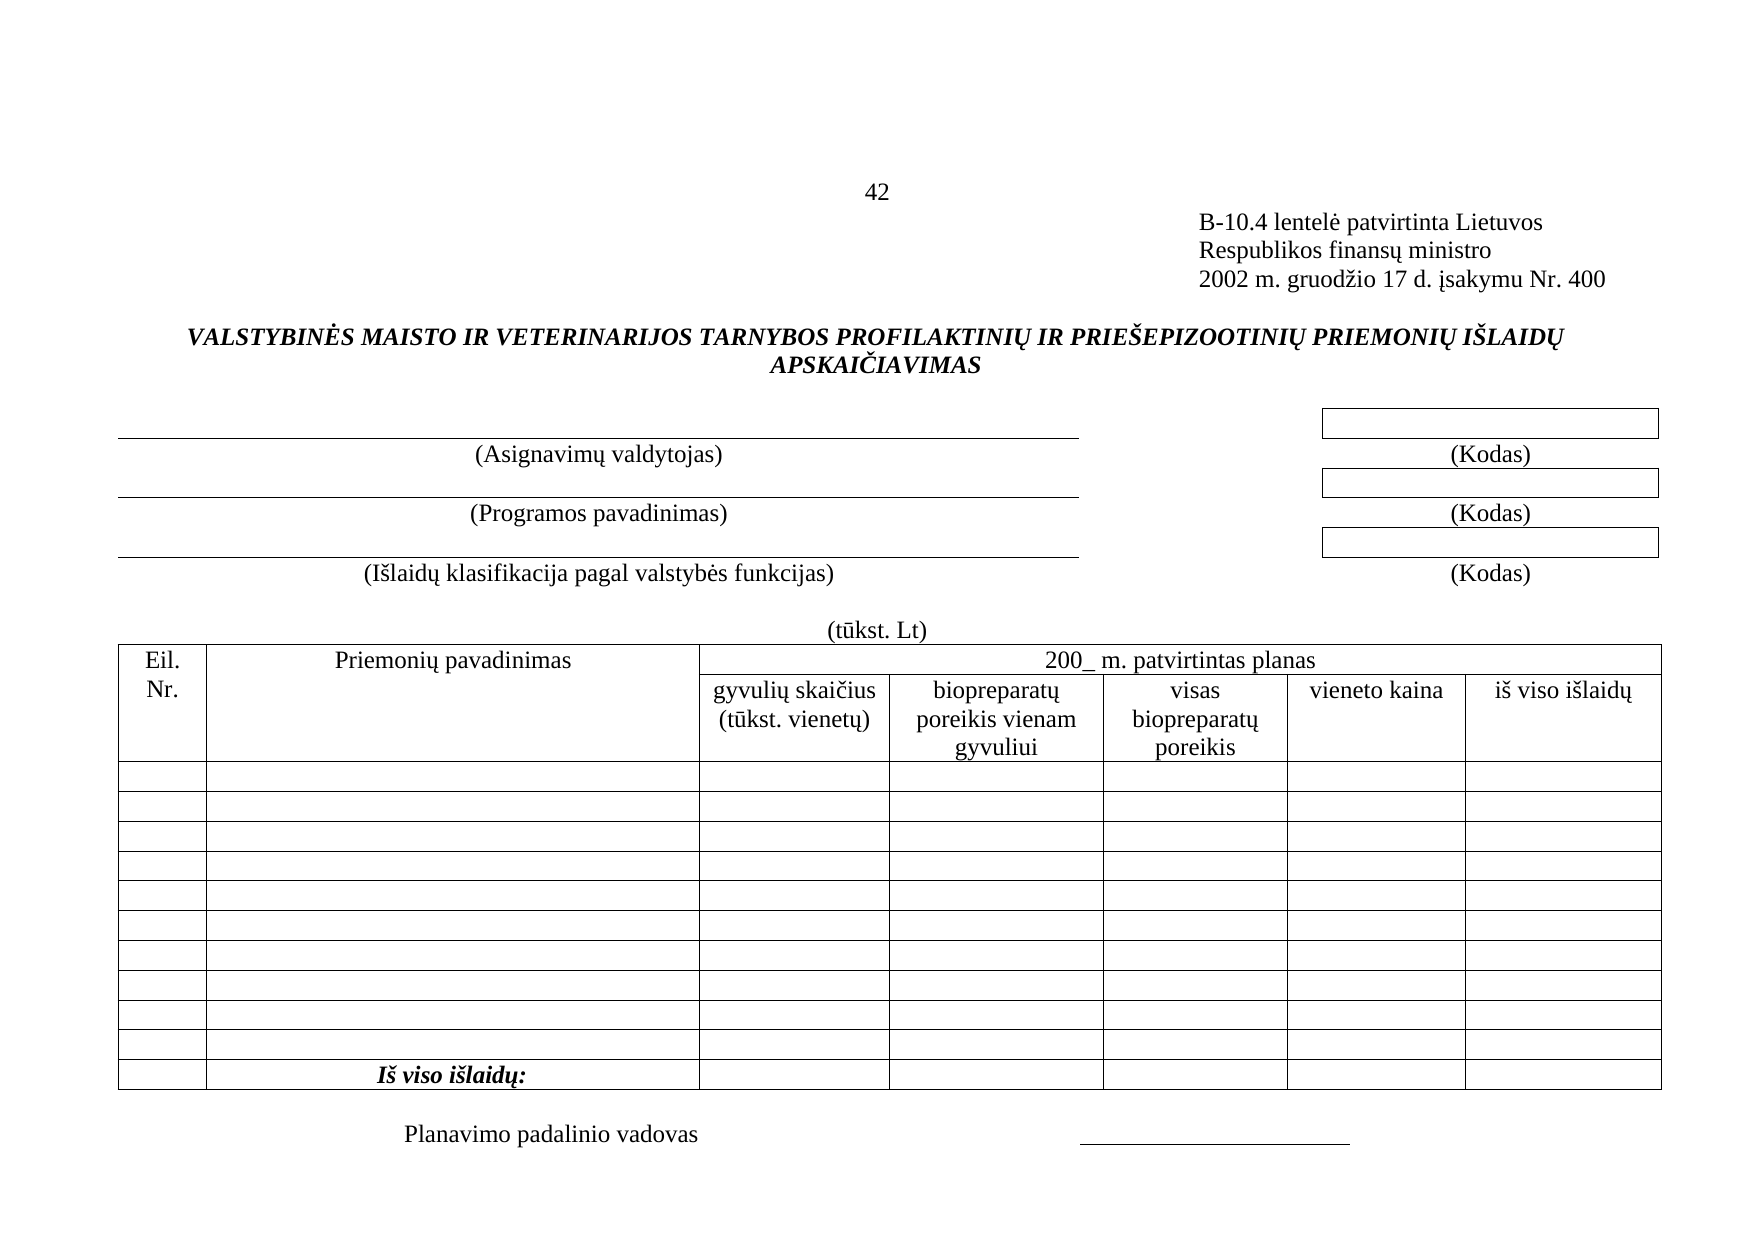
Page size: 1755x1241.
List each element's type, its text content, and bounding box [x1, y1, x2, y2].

table_cell (Kodas) [1323, 498, 1658, 527]
table_cell [890, 911, 1103, 940]
table_cell [119, 941, 206, 970]
table_cell [1288, 941, 1465, 970]
table_cell [1104, 852, 1287, 880]
table_cell [118, 468, 1079, 497]
table_cell [1079, 527, 1322, 557]
table_cell [1104, 1001, 1287, 1029]
table_cell [700, 941, 889, 970]
table_cell [207, 792, 699, 821]
table_cell [207, 852, 699, 880]
table_cell [119, 852, 206, 880]
table_cell [890, 822, 1103, 851]
table_cell [207, 1030, 699, 1059]
table_cell [890, 1030, 1103, 1059]
table_cell [890, 881, 1103, 910]
table_cell [1288, 792, 1465, 821]
table_cell [119, 1060, 206, 1089]
table_cell [1466, 762, 1661, 791]
table_header [1079, 408, 1322, 438]
table_cell [118, 527, 1079, 557]
table_cell [890, 1060, 1103, 1089]
table_cell [1466, 911, 1661, 940]
table_cell (Išlaidų klasifikacija pagal valstybės funkcijas) [118, 558, 1079, 587]
table_cell biopreparatų poreikis vienam gyvuliui [890, 675, 1103, 761]
table_cell [1288, 1030, 1465, 1059]
table_cell [119, 822, 206, 851]
table_cell [207, 762, 699, 791]
table_cell [1466, 822, 1661, 851]
table_cell [119, 792, 206, 821]
text B-10.4 lentelė patvirtinta Lietuvos Respublikos finansų ministro [1199, 207, 1636, 264]
table_cell [890, 941, 1103, 970]
table_cell (Programos pavadinimas) [118, 498, 1079, 527]
table_cell [119, 1001, 206, 1029]
table_cell gyvulių skaičius (tūkst. vienetų) [700, 675, 889, 761]
table_cell [1079, 438, 1323, 467]
table_header [1323, 409, 1658, 438]
table_cell [700, 1001, 889, 1029]
table_cell [1323, 469, 1658, 497]
table_cell [1104, 881, 1287, 910]
table_cell [1079, 468, 1322, 497]
table_cell [1466, 852, 1661, 880]
table_cell [207, 881, 699, 910]
table_cell [1104, 971, 1287, 999]
table_cell [207, 911, 699, 940]
table_cell [1466, 1001, 1661, 1029]
table_cell [1288, 911, 1465, 940]
table_header Priemonių pavadinimas [207, 645, 699, 761]
table_cell [1079, 557, 1323, 587]
table_cell [119, 911, 206, 940]
table_cell [207, 971, 699, 999]
table_cell [700, 881, 889, 910]
table_cell [1466, 792, 1661, 821]
table_cell [1466, 1030, 1661, 1059]
table_cell [700, 1030, 889, 1059]
table_cell [1104, 941, 1287, 970]
table_cell [1079, 497, 1323, 527]
table_cell [1466, 941, 1661, 970]
table_cell [890, 852, 1103, 880]
table_cell [1104, 911, 1287, 940]
text VALSTYBINĖS MAISTO IR VETERINARIJOS TARNYBOS PROFILAKTINIŲ IR PRIEŠEPIZOOTINIŲ PRIEMONIŲ IŠLAIDŲ [118, 322, 1636, 350]
table_cell [1288, 971, 1465, 999]
table_cell [1288, 1060, 1465, 1089]
table_cell [700, 792, 889, 821]
table_cell [1288, 822, 1465, 851]
table_cell iš viso išlaidų [1466, 675, 1661, 761]
table_cell (Kodas) [1323, 558, 1658, 587]
table_cell [1466, 971, 1661, 999]
table_cell [890, 971, 1103, 999]
table_cell [890, 762, 1103, 791]
table_cell [1288, 762, 1465, 791]
table_cell [207, 1001, 699, 1029]
text 2002 m. gruodžio 17 d. įsakymu Nr. 400 [1199, 264, 1636, 293]
table_cell (Kodas) [1323, 439, 1658, 467]
table_cell [890, 1001, 1103, 1029]
table_cell [700, 822, 889, 851]
table_cell [119, 971, 206, 999]
table_cell [890, 792, 1103, 821]
table_cell [700, 911, 889, 940]
table_cell [1104, 1030, 1287, 1059]
table_cell [1104, 1060, 1287, 1089]
table_cell [119, 762, 206, 791]
table_cell [1288, 881, 1465, 910]
text APSKAIČIAVIMAS [118, 350, 1636, 379]
table_header [118, 408, 1079, 438]
table_header 200_ m. patvirtintas planas [700, 645, 1661, 674]
table_cell [700, 1060, 889, 1089]
table_cell vieneto kaina [1288, 675, 1465, 761]
table_cell [1104, 792, 1287, 821]
table_cell [207, 941, 699, 970]
table_cell [1104, 822, 1287, 851]
table_cell [700, 852, 889, 880]
text Planavimo padalinio vadovas [118, 1119, 1636, 1147]
table_cell [1323, 528, 1658, 557]
table_cell [1466, 1060, 1661, 1089]
table_cell [1288, 852, 1465, 880]
text (tūkst. Lt) [118, 615, 1636, 644]
table_cell [207, 822, 699, 851]
table_cell [1104, 762, 1287, 791]
table_cell [700, 971, 889, 999]
table_cell [700, 762, 889, 791]
table_cell (Asignavimų valdytojas) [118, 439, 1079, 467]
table_cell [119, 881, 206, 910]
table_cell [1466, 881, 1661, 910]
table_cell Iš viso išlaidų: [207, 1060, 699, 1089]
table_cell [1288, 1001, 1465, 1029]
table_cell [119, 1030, 206, 1059]
table_cell visas biopreparatų poreikis [1104, 675, 1287, 761]
table_header Eil. Nr. [119, 645, 206, 761]
